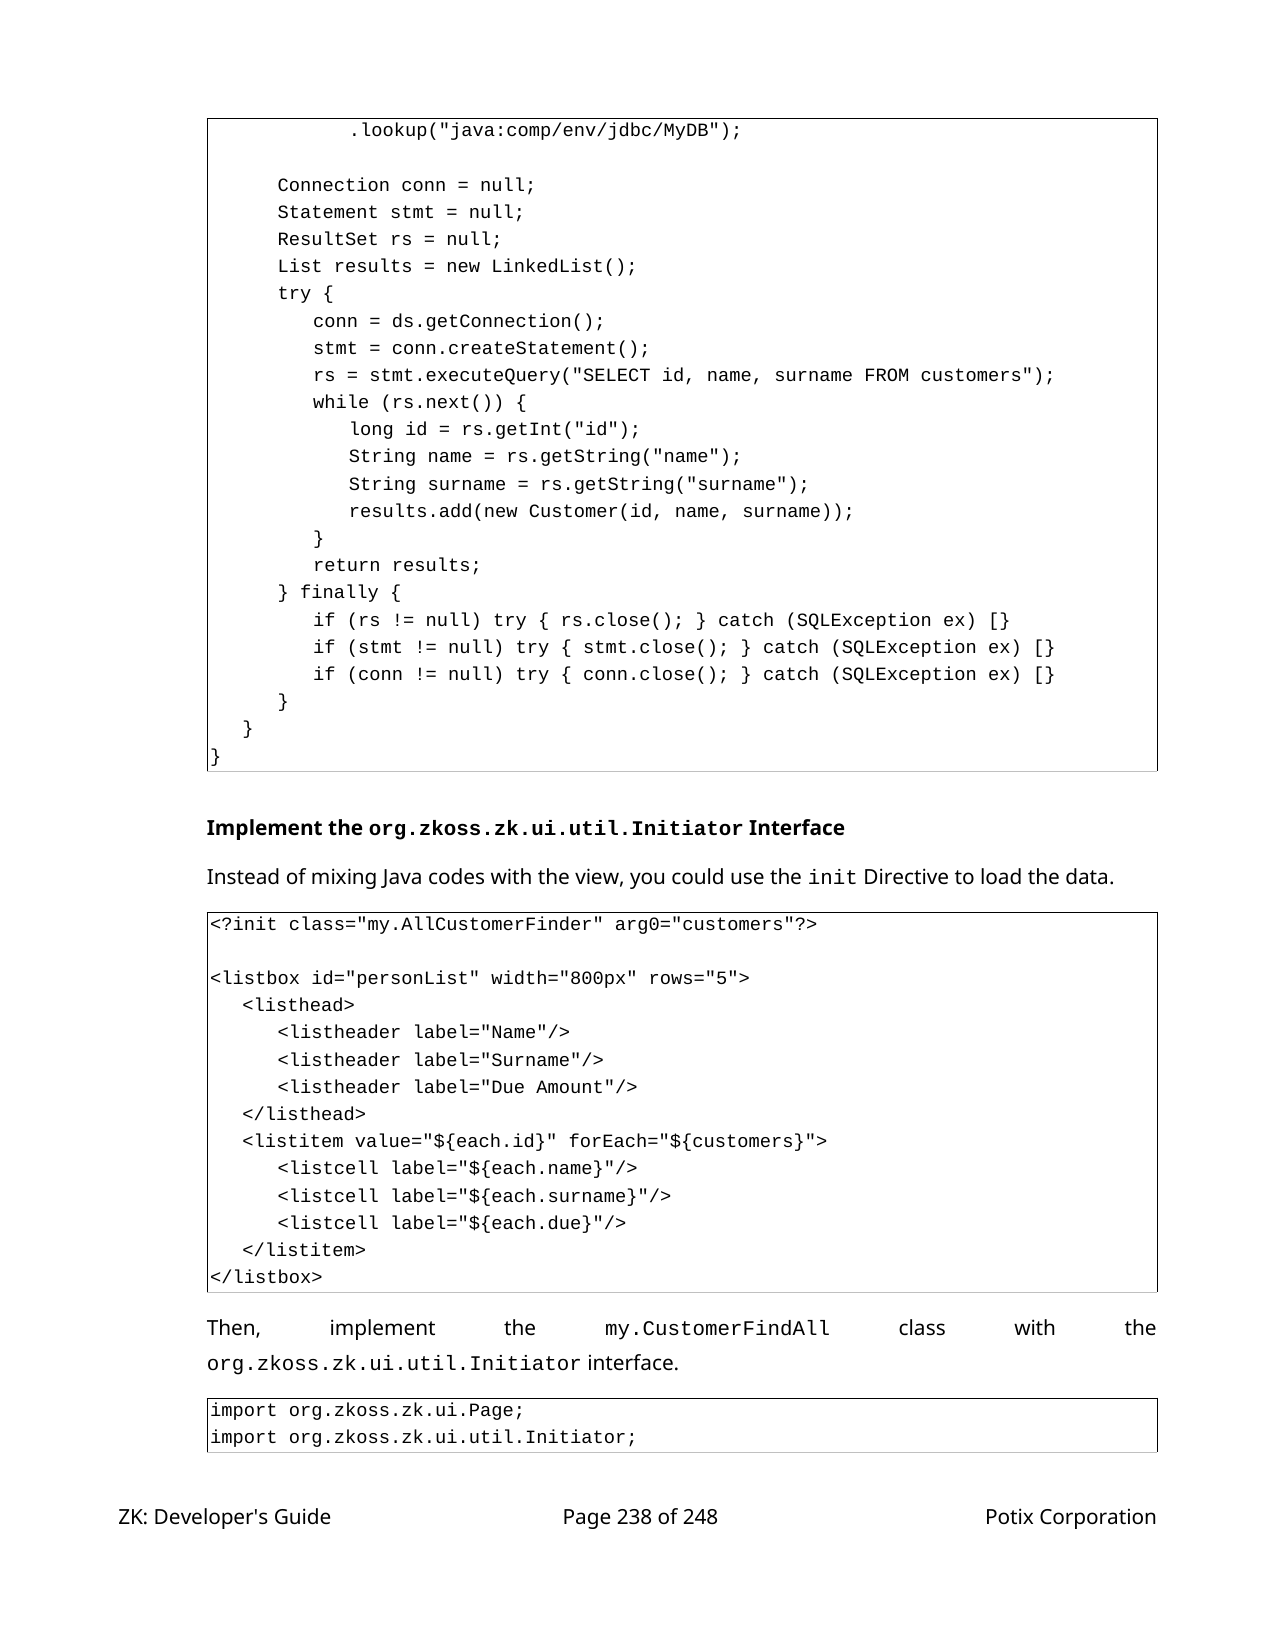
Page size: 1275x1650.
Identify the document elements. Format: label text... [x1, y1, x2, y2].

text try { [208, 281, 1157, 306]
text <listcell label="${each.surname}"/> [208, 1183, 1157, 1208]
subtitle Implement the org.zkoss.zk.ui.util.Initiator Interface [207, 813, 1157, 842]
text stmt = conn.createStatement(); [208, 336, 1157, 360]
text while (rs.next()) { [208, 390, 1157, 414]
text results.add(new Customer(id, name, surname)); [208, 499, 1157, 523]
text } [208, 526, 1157, 550]
text } finally { [208, 580, 1157, 604]
text ResultSet rs = null; [208, 227, 1157, 251]
text long id = rs.getInt("id"); [208, 417, 1157, 441]
text import org.zkoss.zk.ui.util.Initiator; [208, 1425, 1157, 1452]
text } [208, 743, 1157, 771]
text <listheader label="Name"/> [208, 1020, 1157, 1044]
text <listbox id="personList" width="800px" rows="5"> [208, 966, 1157, 990]
text } [208, 716, 1157, 741]
text if (conn != null) try { conn.close(); } catch (SQLException ex) [} [208, 662, 1157, 686]
text <listitem value="${each.id}" forEach="${customers}"> [208, 1129, 1157, 1153]
text </listitem> [208, 1238, 1157, 1262]
text <?init class="my.AllCustomerFinder" arg0="customers"?> [208, 913, 1157, 936]
text .lookup("java:comp/env/jdbc/MyDB"); [208, 119, 1157, 142]
text </listhead> [208, 1102, 1157, 1126]
text return results; [208, 553, 1157, 577]
text String name = rs.getString("name"); [208, 444, 1157, 469]
text <listcell label="${each.due}"/> [208, 1211, 1157, 1235]
text rs = stmt.executeQuery("SELECT id, name, surname FROM customers"); [208, 363, 1157, 387]
text String surname = rs.getString("surname"); [208, 472, 1157, 496]
text <listhead> [208, 993, 1157, 1017]
text Then, implement the my.CustomerFindAll class with the org.zkoss.zk.ui.util.Initiator interface. [207, 1313, 1157, 1377]
text conn = ds.getConnection(); [208, 308, 1157, 333]
text Instead of mixing Java codes with the view, you could use the init Directive to load the data. [207, 862, 1157, 891]
text <listcell label="${each.name}"/> [208, 1156, 1157, 1181]
text <listheader label="Due Amount"/> [208, 1075, 1157, 1099]
text if (stmt != null) try { stmt.close(); } catch (SQLException ex) [} [208, 635, 1157, 659]
text import org.zkoss.zk.ui.Page; [208, 1399, 1157, 1422]
text if (rs != null) try { rs.close(); } catch (SQLException ex) [} [208, 607, 1157, 632]
text Connection conn = null; [208, 172, 1157, 197]
text } [208, 689, 1157, 713]
text </listbox> [208, 1265, 1157, 1292]
text Statement stmt = null; [208, 200, 1157, 224]
text List results = new LinkedList(); [208, 254, 1157, 278]
text <listheader label="Surname"/> [208, 1047, 1157, 1072]
